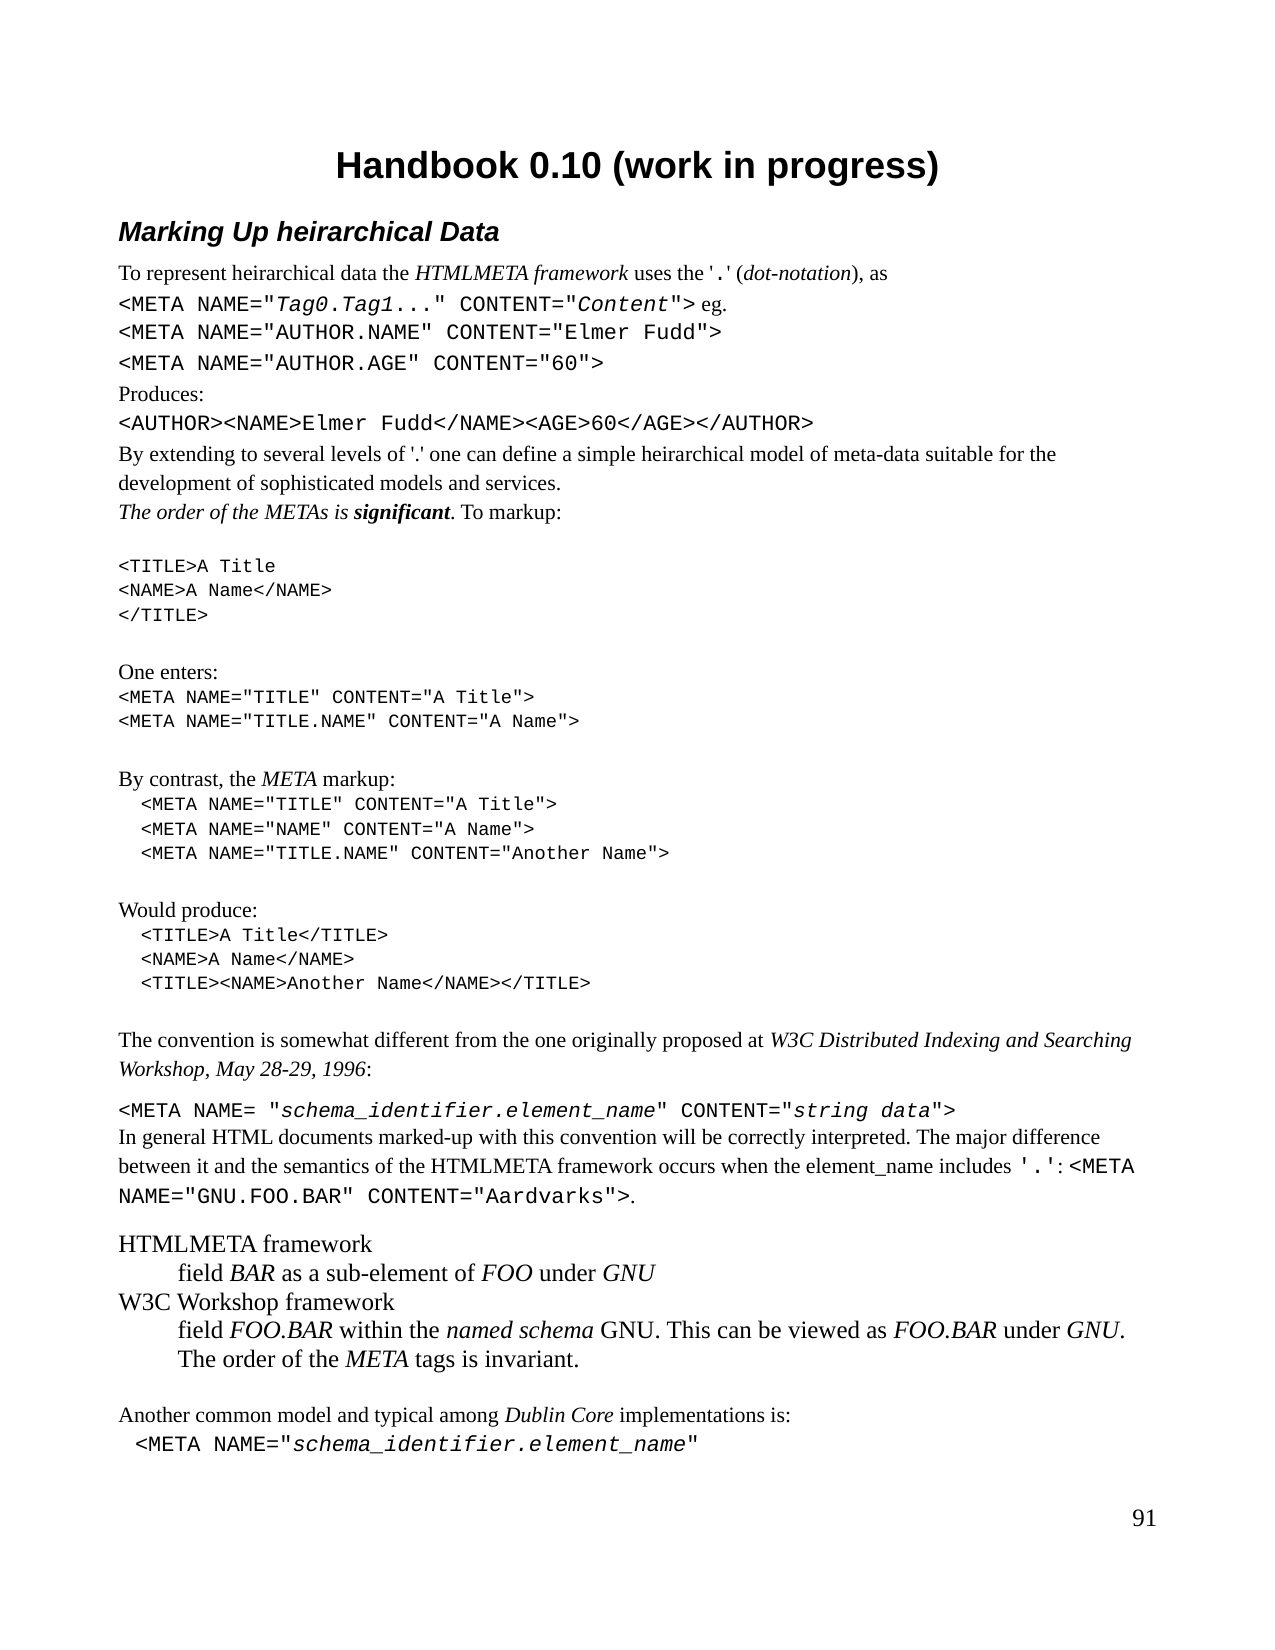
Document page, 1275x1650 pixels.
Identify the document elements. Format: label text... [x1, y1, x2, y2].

text Produces: <AUTHOR><NAME>Elmer Fudd</NAME><AGE>60</AGE></AUTHOR> [118, 381, 1157, 437]
subtitle W3C Workshop framework [118, 1287, 1157, 1316]
list field BAR as a sub-element of FOO under GNU [177, 1258, 1157, 1287]
text <META NAME="NAME" CONTENT="A Name"> <META NAME="TITLE.NAME" CONTENT="Another Name"> [118, 819, 1157, 865]
text In general HTML documents marked-up with this convention will be correctly interpreted. The major difference between it and the semantics of the HTMLMETA framework occurs when the element_name includes '.': <META NAME="GNU.FOO.BAR" CONTENT="Aardvarks">. [118, 1124, 1157, 1210]
text By contrast, the META markup: [118, 766, 1157, 791]
text Another common model and typical among Dublin Core implementations is: <META NAME="schema_identifier.element_name" [118, 1402, 1157, 1458]
text The order of the METAs is significant. To markup: [118, 499, 1157, 553]
text <TITLE>A Title <NAME>A Name</NAME> </TITLE> [118, 557, 1157, 656]
text The convention is somewhat different from the one originally proposed at W3C Distributed Indexing and Searching Workshop, May 28-29, 1996: [118, 1027, 1157, 1081]
text <META NAME="TITLE" CONTENT="A Title"> [118, 795, 1157, 816]
text One enters: <META NAME="TITLE" CONTENT="A Title"> <META NAME="TITLE.NAME" CONTENT="A Name"> [118, 659, 1157, 762]
subtitle Marking Up heirarchical Data [118, 216, 1157, 248]
text To represent heirarchical data the HTMLMETA framework uses the '.' (dot-notation), as <META NAME="Tag0.Tag1..." CONTENT="Content"> eg. <META NAME="AUTHOR.NAME" CONTENT="Elmer Fudd"> <META NAME="AUTHOR.AGE" CONTENT="60"> [118, 260, 1157, 377]
subtitle HTMLMETA framework [118, 1229, 1157, 1258]
list field FOO.BAR within the named schema GNU. This can be viewed as FOO.BAR under GNU. The order of the META tags is invariant. [177, 1316, 1157, 1373]
text <META NAME= "schema_identifier.element_name" CONTENT="string data"> [118, 1100, 1157, 1124]
text Would produce: <TITLE>A Title</TITLE> <NAME>A Name</NAME> <TITLE><NAME>Another Name</NAME></TITLE> [118, 868, 1157, 995]
text By extending to several levels of '.' one can define a simple heirarchical model of meta-data suitable for the development of sophisticated models and services. [118, 441, 1157, 495]
